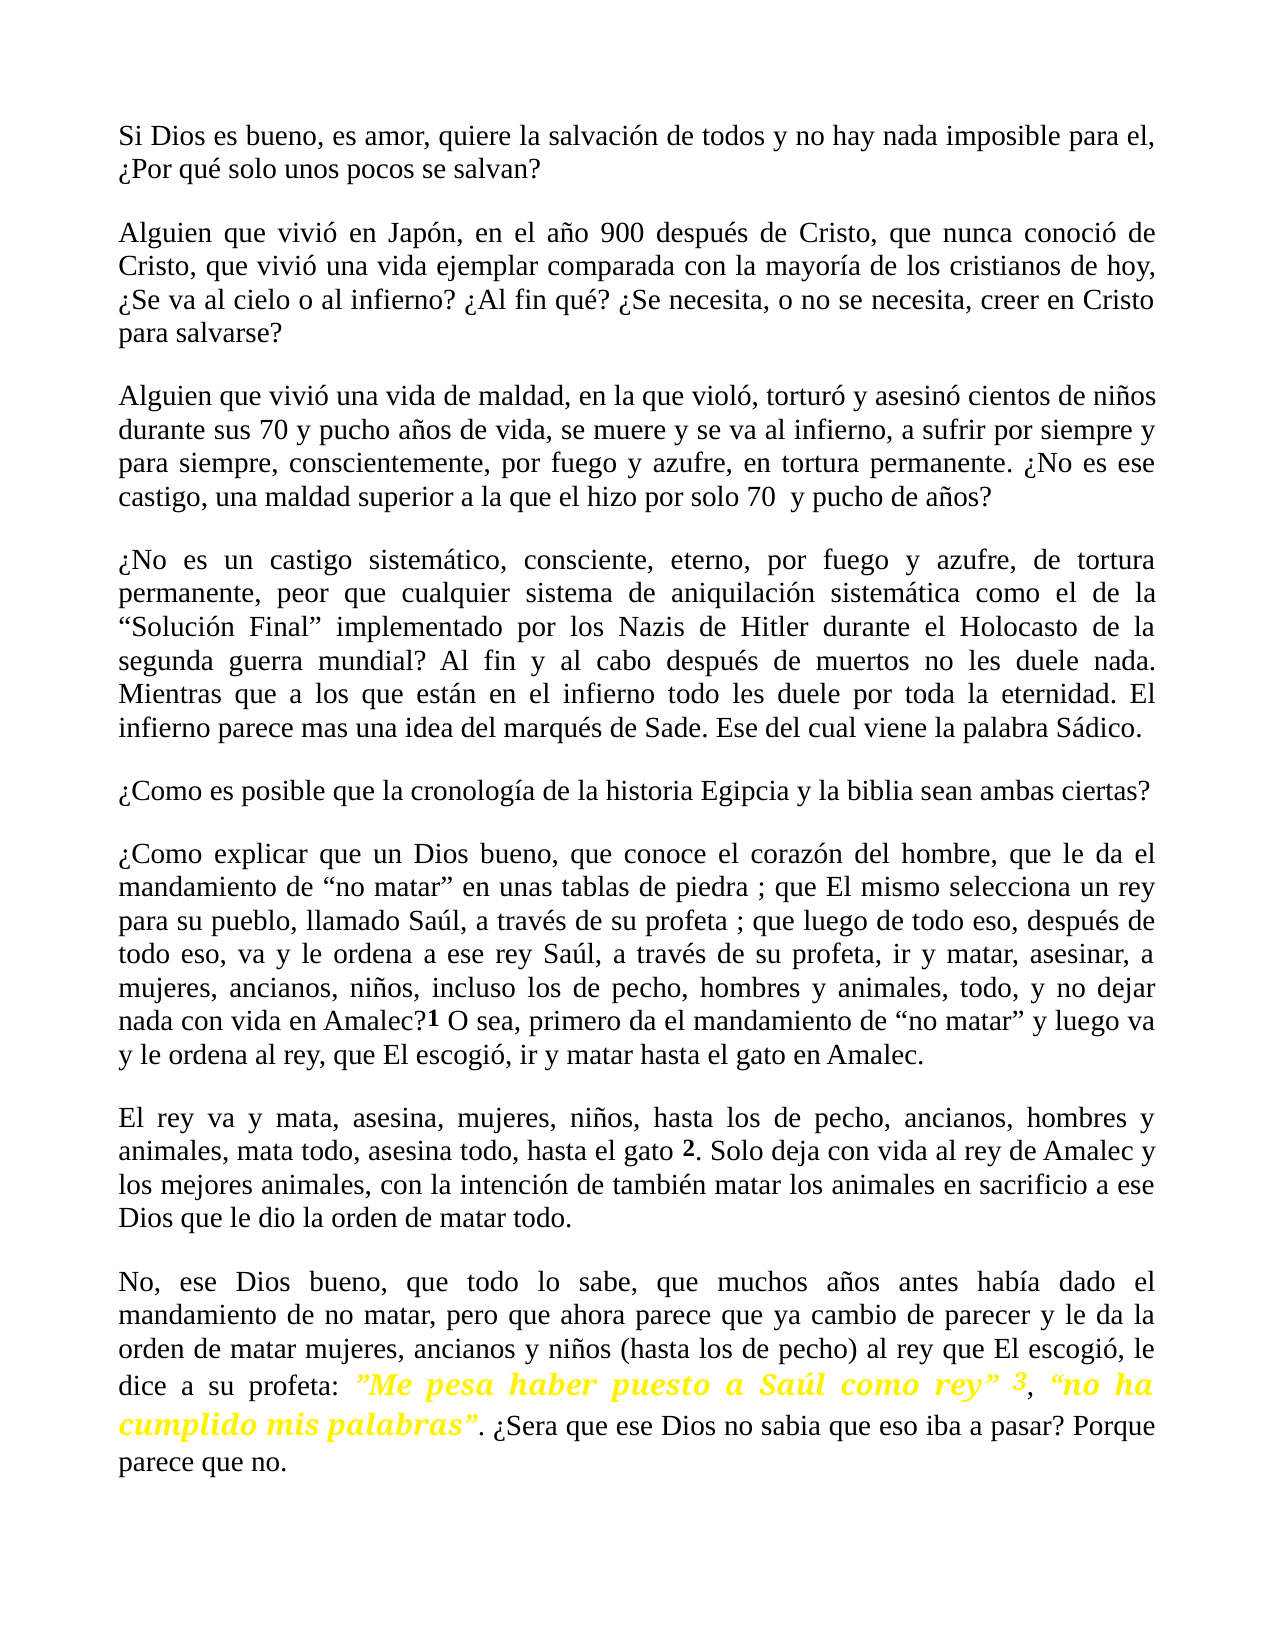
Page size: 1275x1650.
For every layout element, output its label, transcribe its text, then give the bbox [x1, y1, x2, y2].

text Alguien que vivió en Japón, en el año 900 después de Cristo, que nunca conoció de Cristo, que vivió una vida ejemplar comparada con la mayoría de los cristianos de hoy, ¿Se va al cielo o al infierno? ¿Al fin qué? ¿Se necesita, o no se necesita, creer en Cristo para salvarse? [118, 215, 1157, 349]
text Alguien que vivió una vida de maldad, en la que violó, torturó y asesinó cientos de niños durante sus 70 y pucho años de vida, se muere y se va al infierno, a sufrir por siempre y para siempre, conscientemente, por fuego y azufre, en tortura permanente. ¿No es ese castigo, una maldad superior a la que el hizo por solo 70 y pucho de años? [118, 378, 1157, 512]
text ¿Como es posible que la cronología de la historia Egipcia y la biblia sean ambas ciertas? [118, 773, 1157, 806]
text ¿Como explicar que un Dios bueno, que conoce el corazón del hombre, que le da el mandamiento de “no matar” en unas tablas de piedra ; que El mismo selecciona un rey para su pueblo, llamado Saúl, a través de su profeta ; que luego de todo eso, después de todo eso, va y le ordena a ese rey Saúl, a través de su profeta, ir y matar, asesinar, a mujeres, ancianos, niños, incluso los de pecho, hombres y animales, todo, y no dejar nada con vida en Amalec? O sea, primero da el mandamiento de “no matar” y luego va y le ordena al rey, que El escogió, ir y matar hasta el gato en Amalec. [118, 836, 1157, 1071]
text No, ese Dios bueno, que todo lo sabe, que muchos años antes había dado el mandamiento de no matar, pero que ahora parece que ya cambio de parecer y le da la orden de matar mujeres, ancianos y niños (hasta los de pecho) al rey que El escogió, le dice a su profeta: ”Me pesa haber puesto a Saúl como rey” , “no ha cumplido mis palabras”. ¿Sera que ese Dios no sabia que eso iba a pasar? Porque parece que no. [118, 1264, 1157, 1477]
text Si Dios es bueno, es amor, quiere la salvación de todos y no hay nada imposible para el, ¿Por qué solo unos pocos se salvan? [118, 118, 1157, 185]
text ¿No es un castigo sistemático, consciente, eterno, por fuego y azufre, de tortura permanente, peor que cualquier sistema de aniquilación sistemática como el de la “Solución Final” implementado por los Nazis de Hitler durante el Holocasto de la segunda guerra mundial? Al fin y al cabo después de muertos no les duele nada. Mientras que a los que están en el infierno todo les duele por toda la eternidad. El infierno parece mas una idea del marqués de Sade. Ese del cual viene la palabra Sádico. [118, 542, 1157, 743]
text El rey va y mata, asesina, mujeres, niños, hasta los de pecho, ancianos, hombres y animales, mata todo, asesina todo, hasta el gato . Solo deja con vida al rey de Amalec y los mejores animales, con la intención de también matar los animales en sacrificio a ese Dios que le dio la orden de matar todo. [118, 1100, 1157, 1234]
